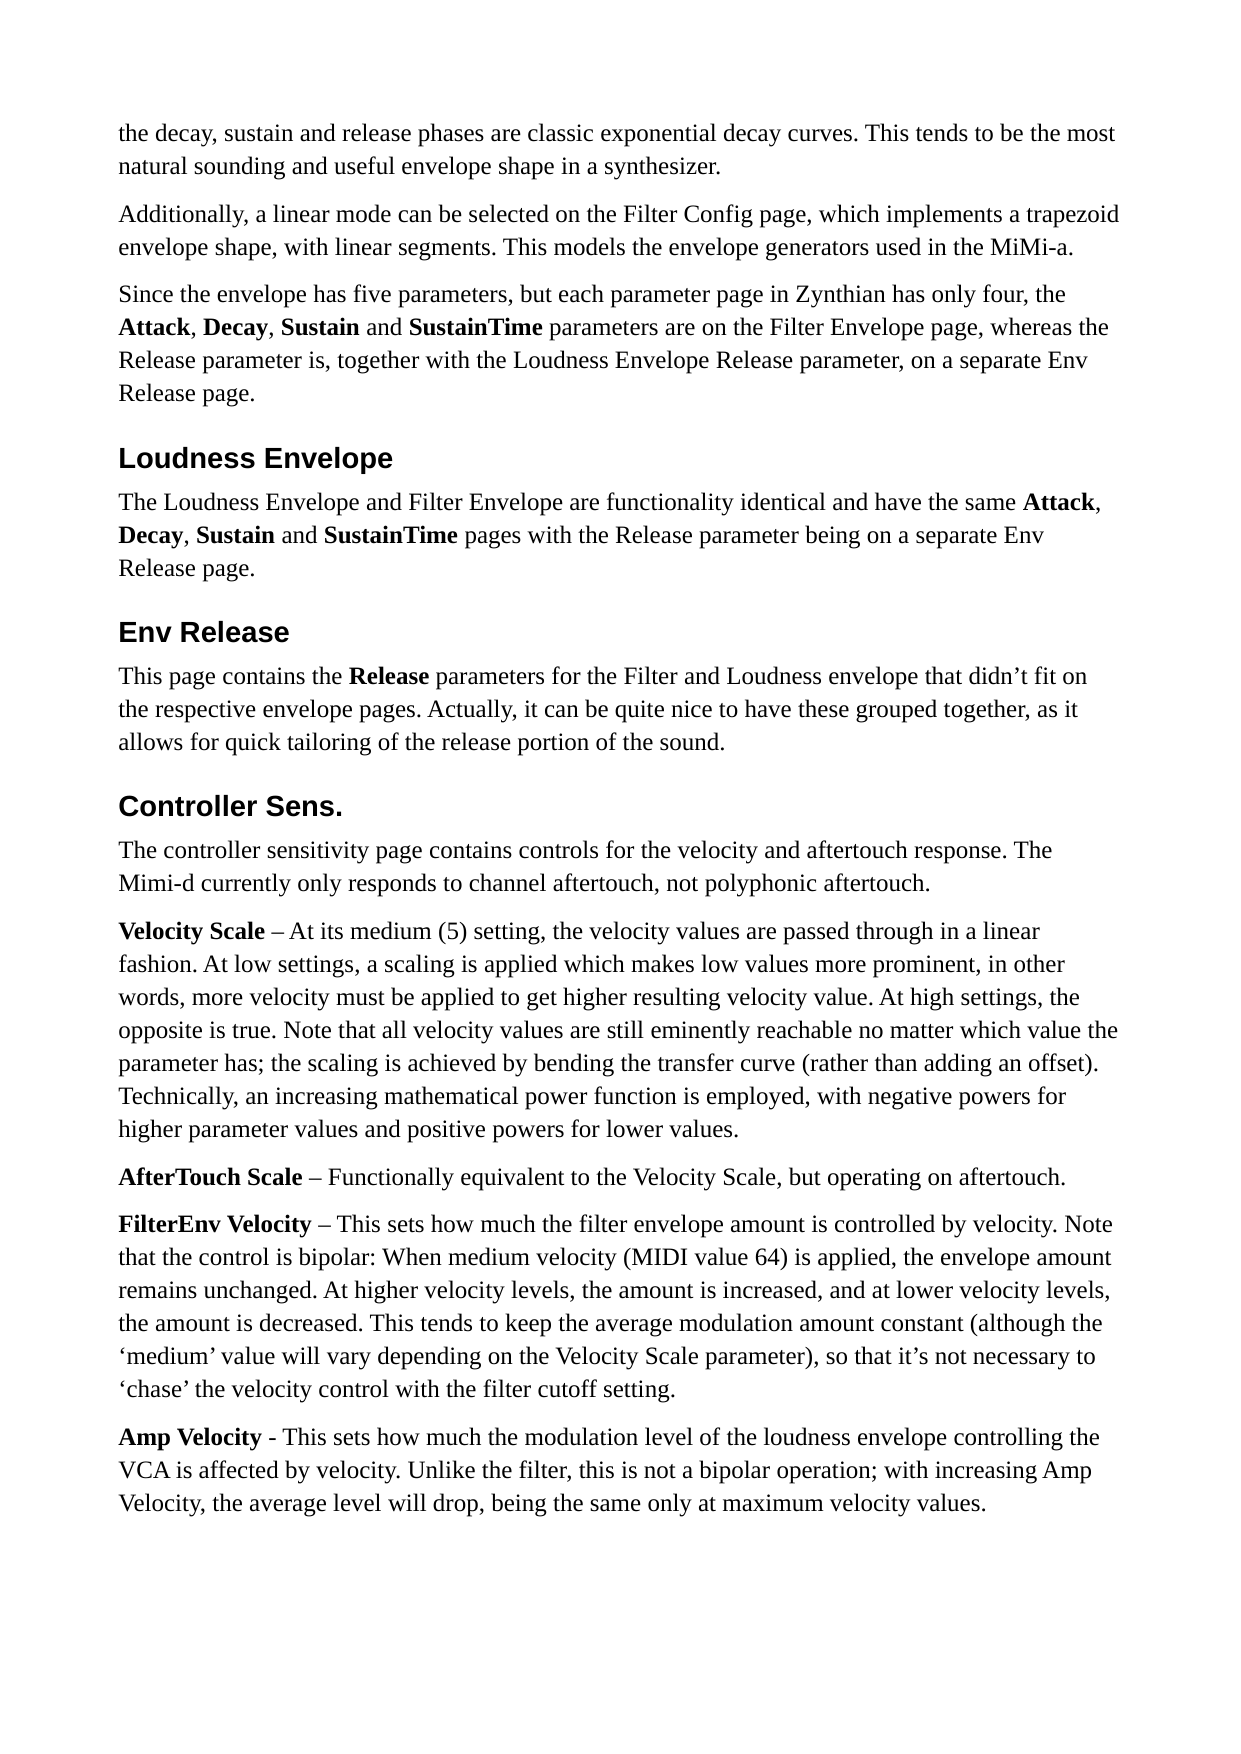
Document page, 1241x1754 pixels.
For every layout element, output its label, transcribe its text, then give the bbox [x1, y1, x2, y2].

subtitle Controller Sens. [118, 789, 1122, 823]
text The controller sensitivity page contains controls for the velocity and aftertouch response. The Mimi-d currently only responds to channel aftertouch, not polyphonic aftertouch. [118, 835, 1122, 897]
text Amp Velocity - This sets how much the modulation level of the loudness envelope controlling the VCA is affected by velocity. Unlike the filter, this is not a bipolar operation; with increasing Amp Velocity, the average level will drop, being the same only at maximum velocity values. [118, 1422, 1122, 1517]
text the decay, sustain and release phases are classic exponential decay curves. This tends to be the most natural sounding and useful envelope shape in a synthesizer. [118, 118, 1122, 180]
subtitle Loudness Envelope [118, 441, 1122, 474]
text Velocity Scale – At its medium (5) setting, the velocity values are passed through in a linear fashion. At low settings, a scaling is applied which makes low values more prominent, in other words, more velocity must be applied to get higher resulting velocity value. At high settings, the opposite is true. Note that all velocity values are still eminently reachable no matter which value the parameter has; the scaling is achieved by bending the transfer curve (rather than adding an offset). Technically, an increasing mathematical power function is employed, with negative powers for higher parameter values and positive powers for lower values. [118, 916, 1122, 1143]
text FilterEnv Velocity – This sets how much the filter envelope amount is controlled by velocity. Note that the control is bipolar: When medium velocity (MIDI value 64) is applied, the envelope amount remains unchanged. At higher velocity levels, the amount is increased, and at lower velocity levels, the amount is decreased. This tends to keep the average modulation amount constant (although the ‘medium’ value will vary depending on the Velocity Scale parameter), so that it’s not necessary to ‘chase’ the velocity control with the filter cutoff setting. [118, 1209, 1122, 1403]
text AfterTouch Scale – Functionally equivalent to the Velocity Scale, but operating on aftertouch. [118, 1162, 1122, 1190]
text The Loudness Envelope and Filter Envelope are functionality identical and have the same Attack, Decay, Sustain and SustainTime pages with the Release parameter being on a separate Env Release page. [118, 487, 1122, 581]
text Additionally, a linear mode can be selected on the Filter Config page, which implements a trapezoid envelope shape, with linear segments. This models the envelope generators used in the MiMi-a. [118, 199, 1122, 261]
subtitle Env Release [118, 615, 1122, 648]
text Since the envelope has five parameters, but each parameter page in Zynthian has only four, the Attack, Decay, Sustain and SustainTime parameters are on the Filter Envelope page, whereas the Release parameter is, together with the Loudness Envelope Release parameter, on a separate Env Release page. [118, 279, 1122, 407]
text This page contains the Release parameters for the Filter and Loudness envelope that didn’t fit on the respective envelope pages. Actually, it can be quite nice to have these grouped together, as it allows for quick tailoring of the release portion of the sound. [118, 661, 1122, 756]
